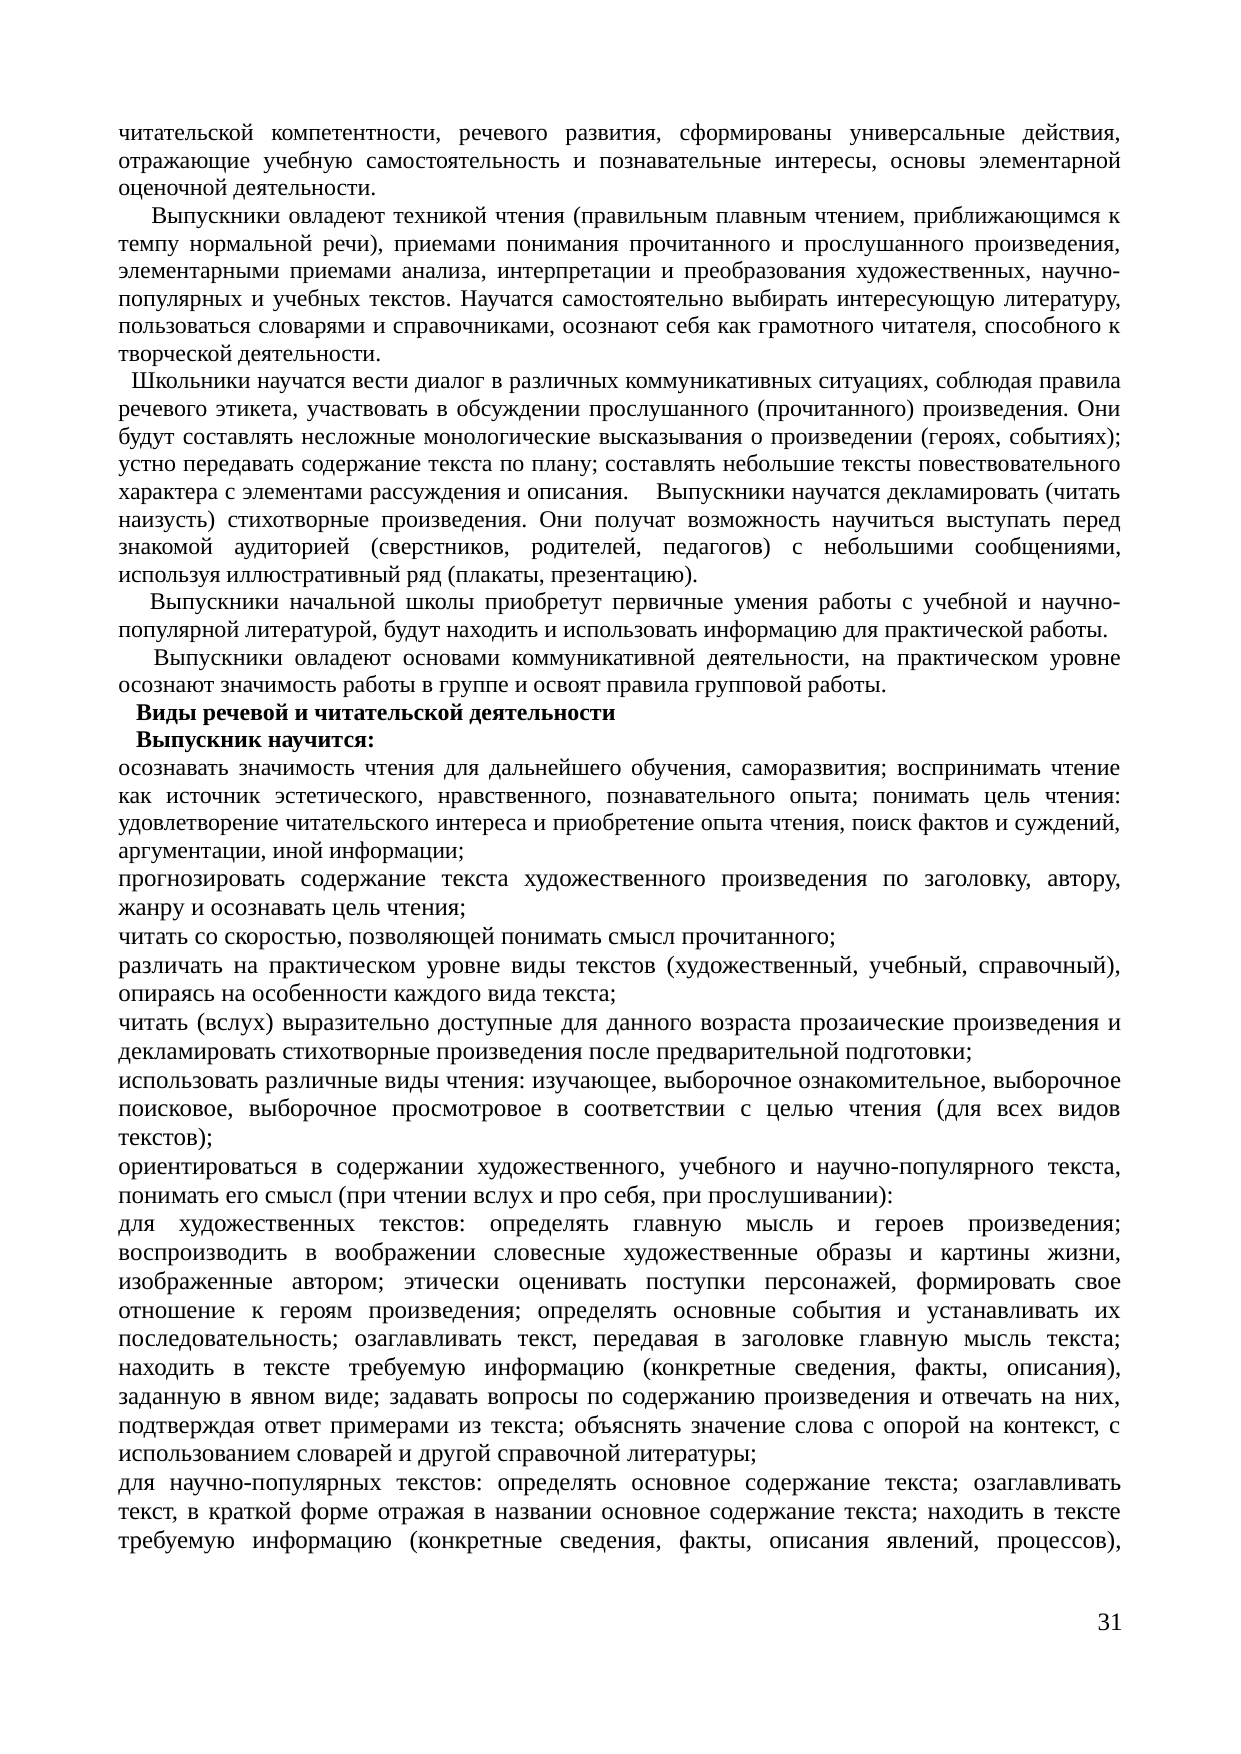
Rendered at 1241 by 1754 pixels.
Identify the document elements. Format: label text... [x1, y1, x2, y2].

text различать на практическом уровне виды текстов (художественный, учебный, справочный), опираясь на особенности каждого вида текста; [118, 950, 1122, 1007]
text читать (вслух) выразительно доступные для данного возраста прозаические произведения и декламировать стихотворные произведения после предварительной подготовки; [118, 1007, 1122, 1065]
text Выпускник научится: [118, 725, 1122, 753]
text читательской компетентности, речевого развития, сформированы универсальные действия, отражающие учебную самостоятельность и познавательные интересы, основы элементарной оценочной деятельности. [118, 118, 1122, 201]
text использовать различные виды чтения: изучающее, выборочное ознакомительное, выборочное поисковое, выборочное просмотровое в соответствии с целью чтения (для всех видов текстов); [118, 1065, 1122, 1151]
text прогнозировать содержание текста художественного произведения по заголовку, автору, жанру и осознавать цель чтения; [118, 863, 1122, 921]
text осознавать значимость чтения для дальнейшего обучения, саморазвития; воспринимать чтение как источник эстетического, нравственного, познавательного опыта; понимать цель чтения: удовлетворение читательского интереса и приобретение опыта чтения, поиск фактов и суждений, аргументации, иной информации; [118, 753, 1122, 863]
text Школьники научатся вести диалог в различных коммуникативных ситуациях, соблюдая правила речевого этикета, участвовать в обсуждении прослушанного (прочитанного) произведения. Они будут составлять несложные монологические высказывания о произведении (героях, событиях); устно передавать содержание текста по плану; составлять небольшие тексты повествовательного характера с элементами рассуждения и описания. Выпускники научатся декламировать (читать наизусть) стихотворные произведения. Они получат возможность научиться выступать перед знакомой аудиторией (сверстников, родителей, педагогов) с небольшими сообщениями, используя иллюстративный ряд (плакаты, презентацию). [118, 367, 1122, 587]
text Выпускники овладеют техникой чтения (правильным плавным чтением, приближающимся к темпу нормальной речи), приемами понимания прочитанного и прослушанного произведения, элементарными приемами анализа, интерпретации и преобразования художественных, научно-популярных и учебных текстов. Научатся самостоятельно выбирать интересующую литературу, пользоваться словарями и справочниками, осознают себя как грамотного читателя, способного к творческой деятельности. [118, 201, 1122, 367]
text читать со скоростью, позволяющей понимать смысл прочитанного; [118, 921, 1122, 950]
text для художественных текстов: определять главную мысль и героев произведения; воспроизводить в воображении словесные художественные образы и картины жизни, изображенные автором; этически оценивать поступки персонажей, формировать свое отношение к героям произведения; определять основные события и устанавливать их последовательность; озаглавливать текст, передавая в заголовке главную мысль текста; находить в тексте требуемую информацию (конкретные сведения, факты, описания), заданную в явном виде; задавать вопросы по содержанию произведения и отвечать на них, подтверждая ответ примерами из текста; объяснять значение слова с опорой на контекст, с использованием словарей и другой справочной литературы; [118, 1208, 1122, 1467]
text Виды речевой и читательской деятельности [118, 698, 1122, 725]
text ориентироваться в содержании художественного, учебного и научно-популярного текста, понимать его смысл (при чтении вслух и про себя, при прослушивании): [118, 1151, 1122, 1208]
text Выпускники овладеют основами коммуникативной деятельности, на практическом уровне осознают значимость работы в группе и освоят правила групповой работы. [118, 643, 1122, 698]
text Выпускники начальной школы приобретут первичные умения работы с учебной и научно-популярной литературой, будут находить и использовать информацию для практической работы. [118, 587, 1122, 643]
text для научно-популярных текстов: определять основное содержание текста; озаглавливать текст, в краткой форме отражая в названии основное содержание текста; находить в тексте требуемую информацию (конкретные сведения, факты, описания явлений, процессов), [118, 1467, 1122, 1553]
